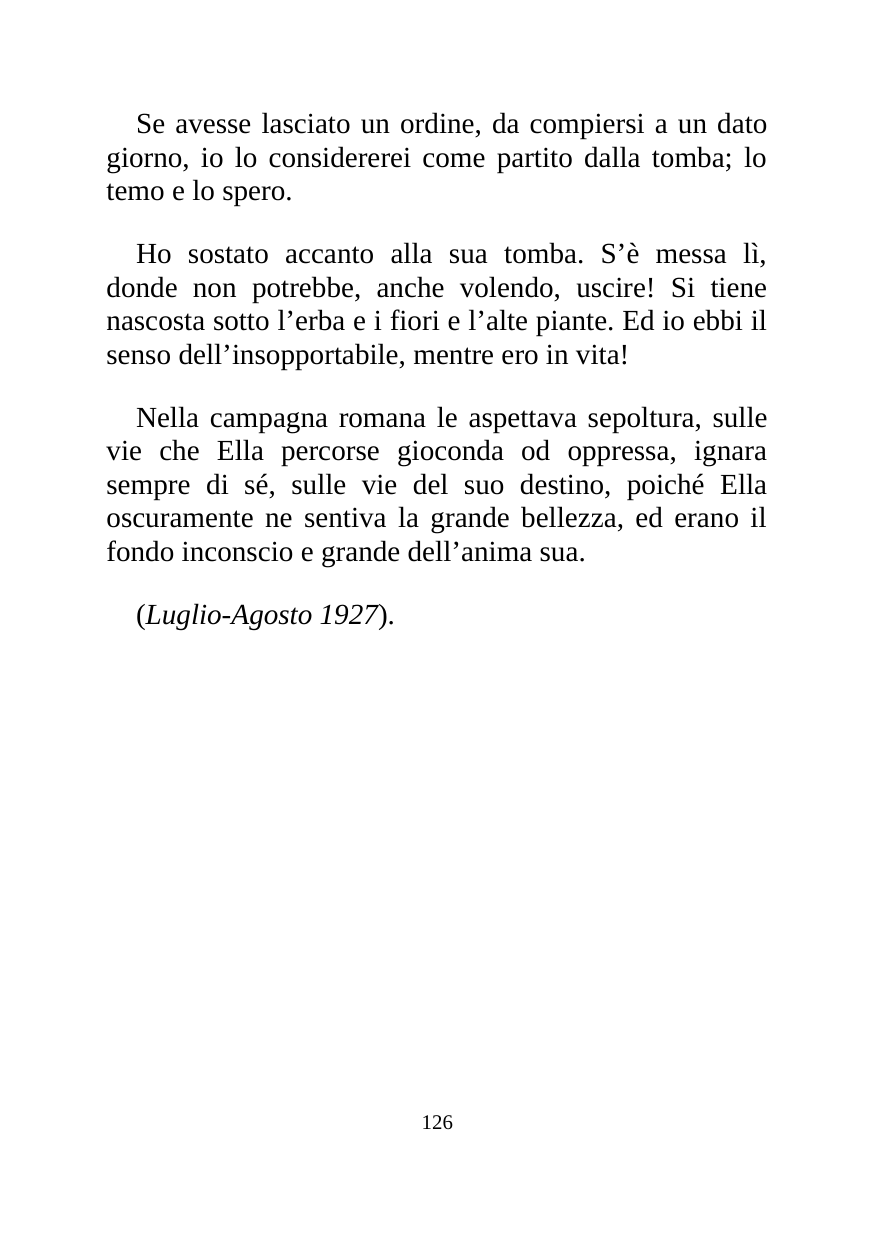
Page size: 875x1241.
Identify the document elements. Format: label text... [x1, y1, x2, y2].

text Nella campagna romana le aspettava sepoltura, sulle vie che Ella percorse gioconda od oppressa, ignara sempre di sé, sulle vie del suo destino, poiché Ella oscuramente ne sentiva la grande bellezza, ed erano il fondo inconscio e grande dell’anima sua. [106, 400, 768, 568]
text Se avesse lasciato un ordine, da compiersi a un dato giorno, io lo considererei come partito dalla tomba; lo temo e lo spero. [106, 106, 768, 207]
text Ho sostato accanto alla sua tomba. S’è messa lì, donde non potrebbe, anche volendo, uscire! Si tiene nascosta sotto l’erba e i fiori e l’alte piante. Ed io ebbi il senso dell’insopportabile, mentre ero in vita! [106, 236, 768, 371]
text (Luglio-Agosto 1927). [106, 597, 768, 631]
